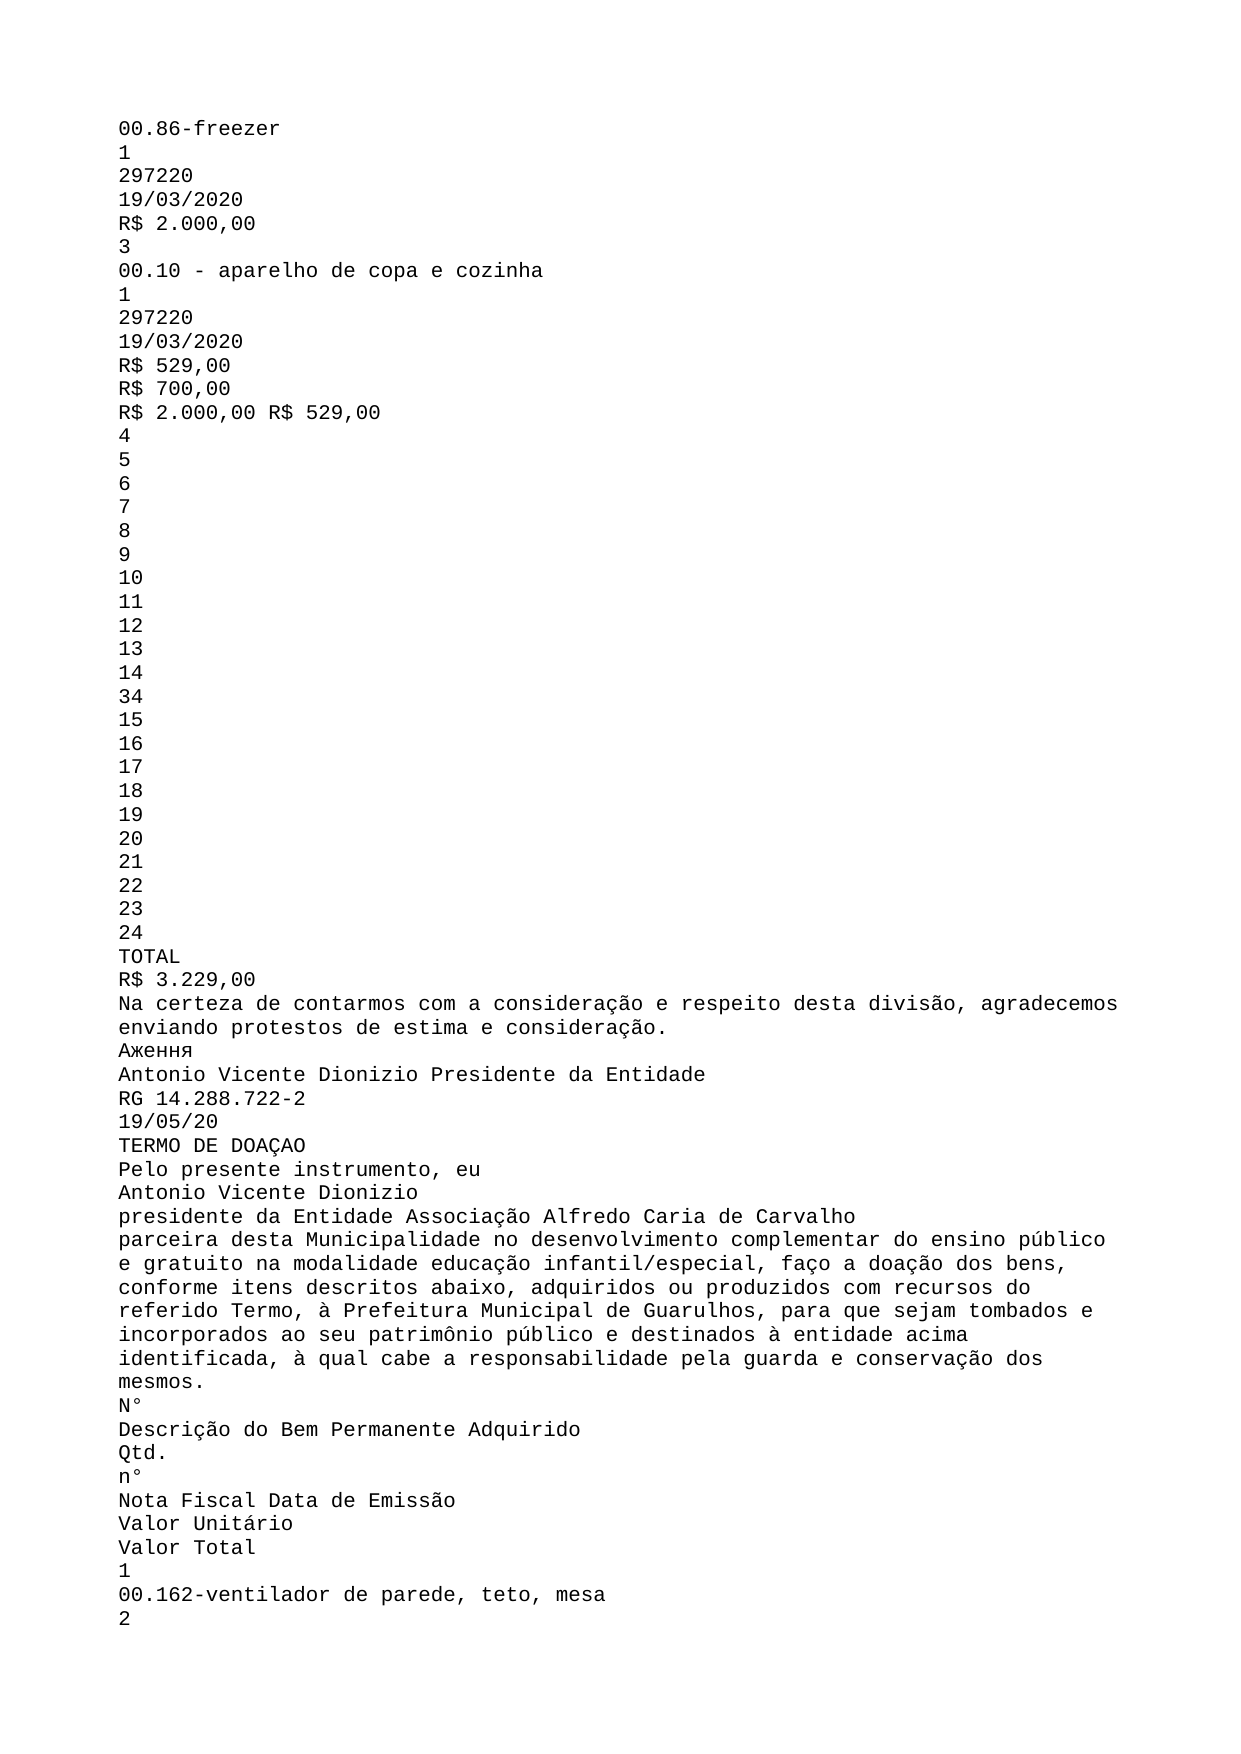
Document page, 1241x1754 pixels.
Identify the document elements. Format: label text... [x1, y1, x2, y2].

text Na certeza de contarmos com a consideração e respeito desta divisão, agradecemos enviando protestos de estima e consideração. [118, 993, 1122, 1040]
text 23 [118, 898, 1122, 922]
text 22 [118, 875, 1122, 898]
text 2 [118, 1608, 1122, 1631]
text 16 [118, 733, 1122, 757]
text RG 14.288.722-2 [118, 1088, 1122, 1111]
text parceira desta Municipalidade no desenvolvimento complementar do ensino público e gratuito na modalidade educação infantil/especial, faço a doação dos bens, conforme itens descritos abaixo, adquiridos ou produzidos com recursos do referido Termo, à Prefeitura Municipal de Guarulhos, para que sejam tombados e incorporados ao seu patrimônio público e destinados à entidade acima identificada, à qual cabe a responsabilidade pela guarda e conservação dos mesmos. [118, 1229, 1122, 1395]
text R$ 2.000,00 [118, 213, 1122, 236]
text 19 [118, 804, 1122, 827]
text Valor Total [118, 1537, 1122, 1561]
text 19/03/2020 [118, 331, 1122, 354]
text TOTAL [118, 946, 1122, 969]
text 3 [118, 236, 1122, 260]
text 00.86-freezer [118, 118, 1122, 142]
text N° [118, 1395, 1122, 1419]
text 21 [118, 851, 1122, 875]
text 00.10 - aparelho de copa e cozinha [118, 260, 1122, 284]
text 7 [118, 496, 1122, 520]
text 19/05/20 [118, 1111, 1122, 1135]
text 18 [118, 780, 1122, 804]
text Аження [118, 1040, 1122, 1064]
text 297220 [118, 307, 1122, 331]
text 11 [118, 591, 1122, 615]
text 12 [118, 615, 1122, 638]
text 10 [118, 567, 1122, 591]
text 20 [118, 827, 1122, 851]
text R$ 2.000,00 R$ 529,00 [118, 402, 1122, 426]
text 34 [118, 686, 1122, 709]
text Valor Unitário [118, 1513, 1122, 1537]
text 4 [118, 426, 1122, 449]
text 19/03/2020 [118, 189, 1122, 213]
text 17 [118, 757, 1122, 780]
text 297220 [118, 165, 1122, 189]
text 5 [118, 449, 1122, 473]
text Antonio Vicente Dionizio [118, 1182, 1122, 1206]
text TERMO DE DOAÇAO [118, 1135, 1122, 1158]
text Descrição do Bem Permanente Adquirido [118, 1419, 1122, 1442]
text R$ 700,00 [118, 378, 1122, 402]
text 1 [118, 284, 1122, 307]
text Qtd. [118, 1442, 1122, 1466]
text R$ 3.229,00 [118, 969, 1122, 993]
text Nota Fiscal Data de Emissão [118, 1489, 1122, 1513]
text presidente da Entidade Associação Alfredo Caria de Carvalho [118, 1206, 1122, 1229]
text Pelo presente instrumento, eu [118, 1158, 1122, 1182]
text 24 [118, 922, 1122, 946]
text 1 [118, 1561, 1122, 1584]
text R$ 529,00 [118, 354, 1122, 378]
text Antonio Vicente Dionizio Presidente da Entidade [118, 1064, 1122, 1088]
text 14 [118, 662, 1122, 686]
text 15 [118, 709, 1122, 733]
text n° [118, 1466, 1122, 1489]
text 9 [118, 544, 1122, 567]
text 13 [118, 638, 1122, 662]
text 1 [118, 142, 1122, 165]
text 6 [118, 473, 1122, 496]
text 8 [118, 520, 1122, 544]
text 00.162-ventilador de parede, teto, mesa [118, 1584, 1122, 1608]
